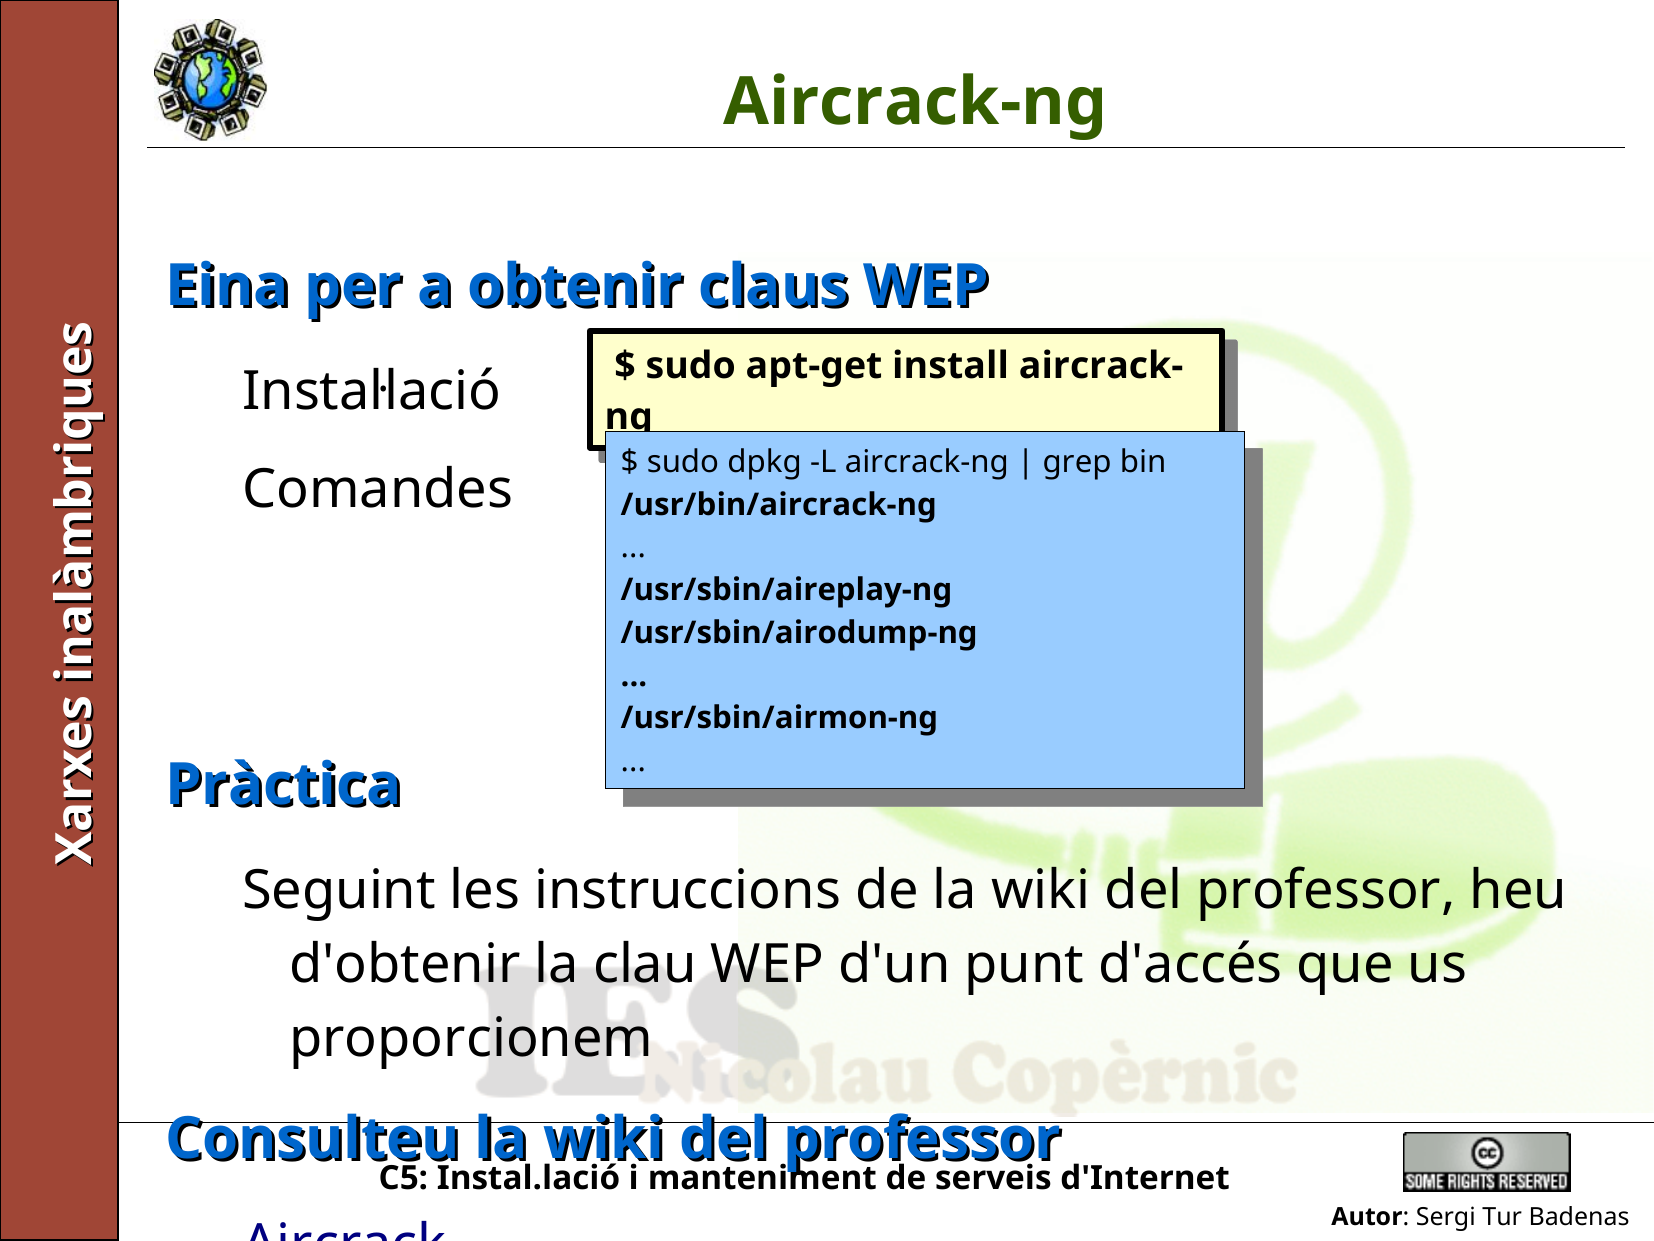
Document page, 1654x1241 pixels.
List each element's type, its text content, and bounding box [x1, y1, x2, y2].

picture [466, 252, 1654, 1117]
text_box $ sudo apt-get install aircrack-ng [589, 330, 1223, 390]
picture [1403, 1132, 1571, 1192]
title Aircrack-ng [171, 56, 1654, 141]
text_box $ sudo dpkg -L aircrack-ng | grep bin /usr/bin/aircrack-ng ... /usr/sbin/aireplay-ng /usr/sbin/airodump-ng ... /usr/sbin/airmon-ng ... [605, 431, 1245, 709]
picture [154, 19, 268, 142]
list Eina per a obtenir claus WEP Instal·lació Comandes Pràctica Seguint les instruccions de la wiki del professor, heu d'obtenir la clau WEP d'un punt d'accés que us proporcionem Consulteu la wiki del professor Aircrack [147, 242, 1636, 1078]
